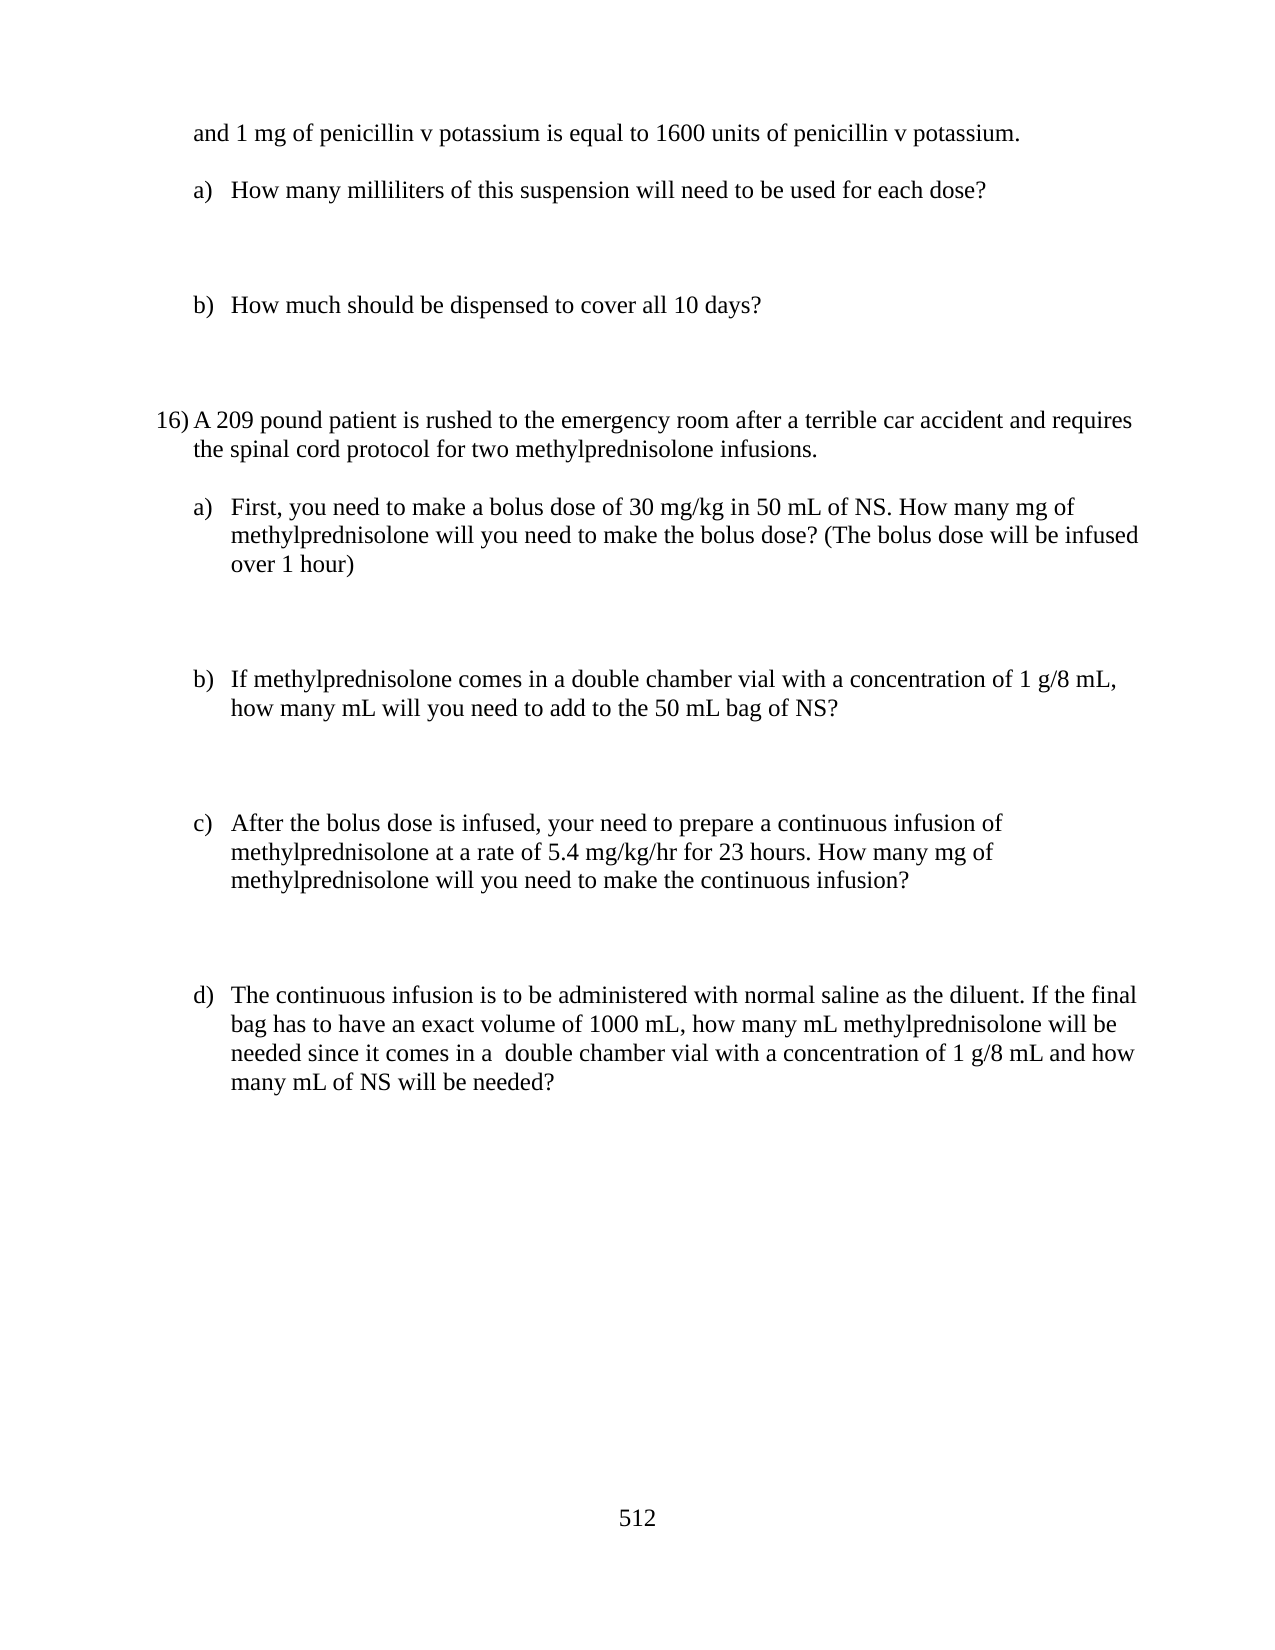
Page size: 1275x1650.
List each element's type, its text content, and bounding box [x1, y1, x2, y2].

list First, you need to make a bolus dose of 30 mg/kg in 50 mL of NS. How many mg of methylprednisolone will you need to make the bolus dose? (The bolus dose will be infused over 1 hour) [193, 492, 1157, 578]
list How many milliliters of this suspension will need to be used for each dose? [193, 176, 1157, 204]
list and 1 mg of penicillin v potassium is equal to 1600 units of penicillin v potassium. [156, 118, 1157, 147]
list The continuous infusion is to be administered with normal saline as the diluent. If the final bag has to have an exact volume of 1000 mL, how many mL methylprednisolone will be needed since it comes in a double chamber vial with a concentration of 1 g/8 mL and how many mL of NS will be needed? [193, 981, 1157, 1096]
list After the bolus dose is infused, your need to prepare a continuous infusion of methylprednisolone at a rate of 5.4 mg/kg/hr for 23 hours. How many mg of methylprednisolone will you need to make the continuous infusion? [193, 808, 1157, 894]
list How much should be dispensed to cover all 10 days? [193, 291, 1157, 319]
list A 209 pound patient is rushed to the emergency room after a terrible car accident and requires the spinal cord protocol for two methylprednisolone infusions. [156, 406, 1157, 463]
list If methylprednisolone comes in a double chamber vial with a concentration of 1 g/8 mL, how many mL will you need to add to the 50 mL bag of NS? [193, 664, 1157, 722]
